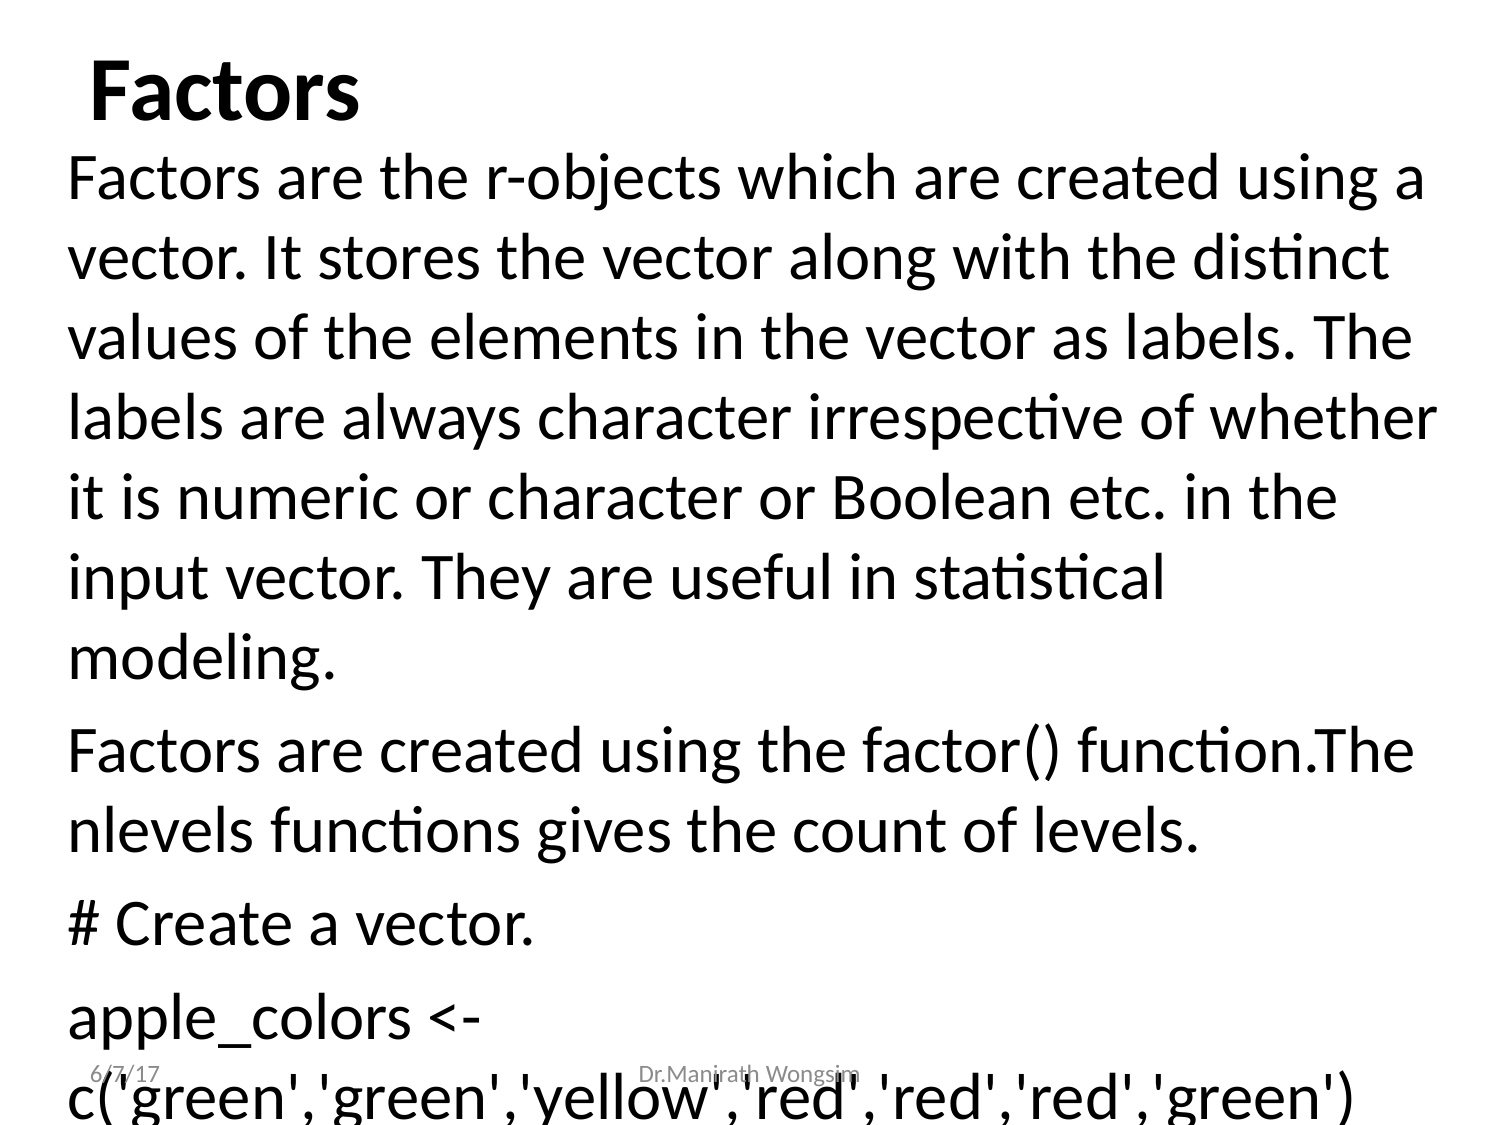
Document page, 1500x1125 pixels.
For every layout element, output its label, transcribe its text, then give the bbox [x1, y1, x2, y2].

text_box Factors [75, 45, 1425, 125]
text_box 06/07/2017 [74, 1042, 425, 1103]
text_box Dr.Manirath Wongsim [512, 1042, 988, 1103]
text_box Factors are the r-objects which are created using a vector. It stores the vector along with the distinct values of the elements in the vector as labels. The labels are always character irrespective of whether it is numeric or character or Boolean etc. in the input vector. They are useful in statistical modeling. Factors are created using the factor() function.The nlevels functions gives the count of levels. # Create a vector. apple_colors <- c('green','green','yellow','red','red','red','green') # Create a factor object. factor_apple <- factor(apple_colors) # Print the factor. print(factor_apple) print(nlevels(factor_apple)) When we execute the above code, it produces the following result − [1] green green yellow red red red green Levels: green red yellow # applying the nlevels function we can know the number of distinct values [1] 3 [53, 125, 1459, 1094]
